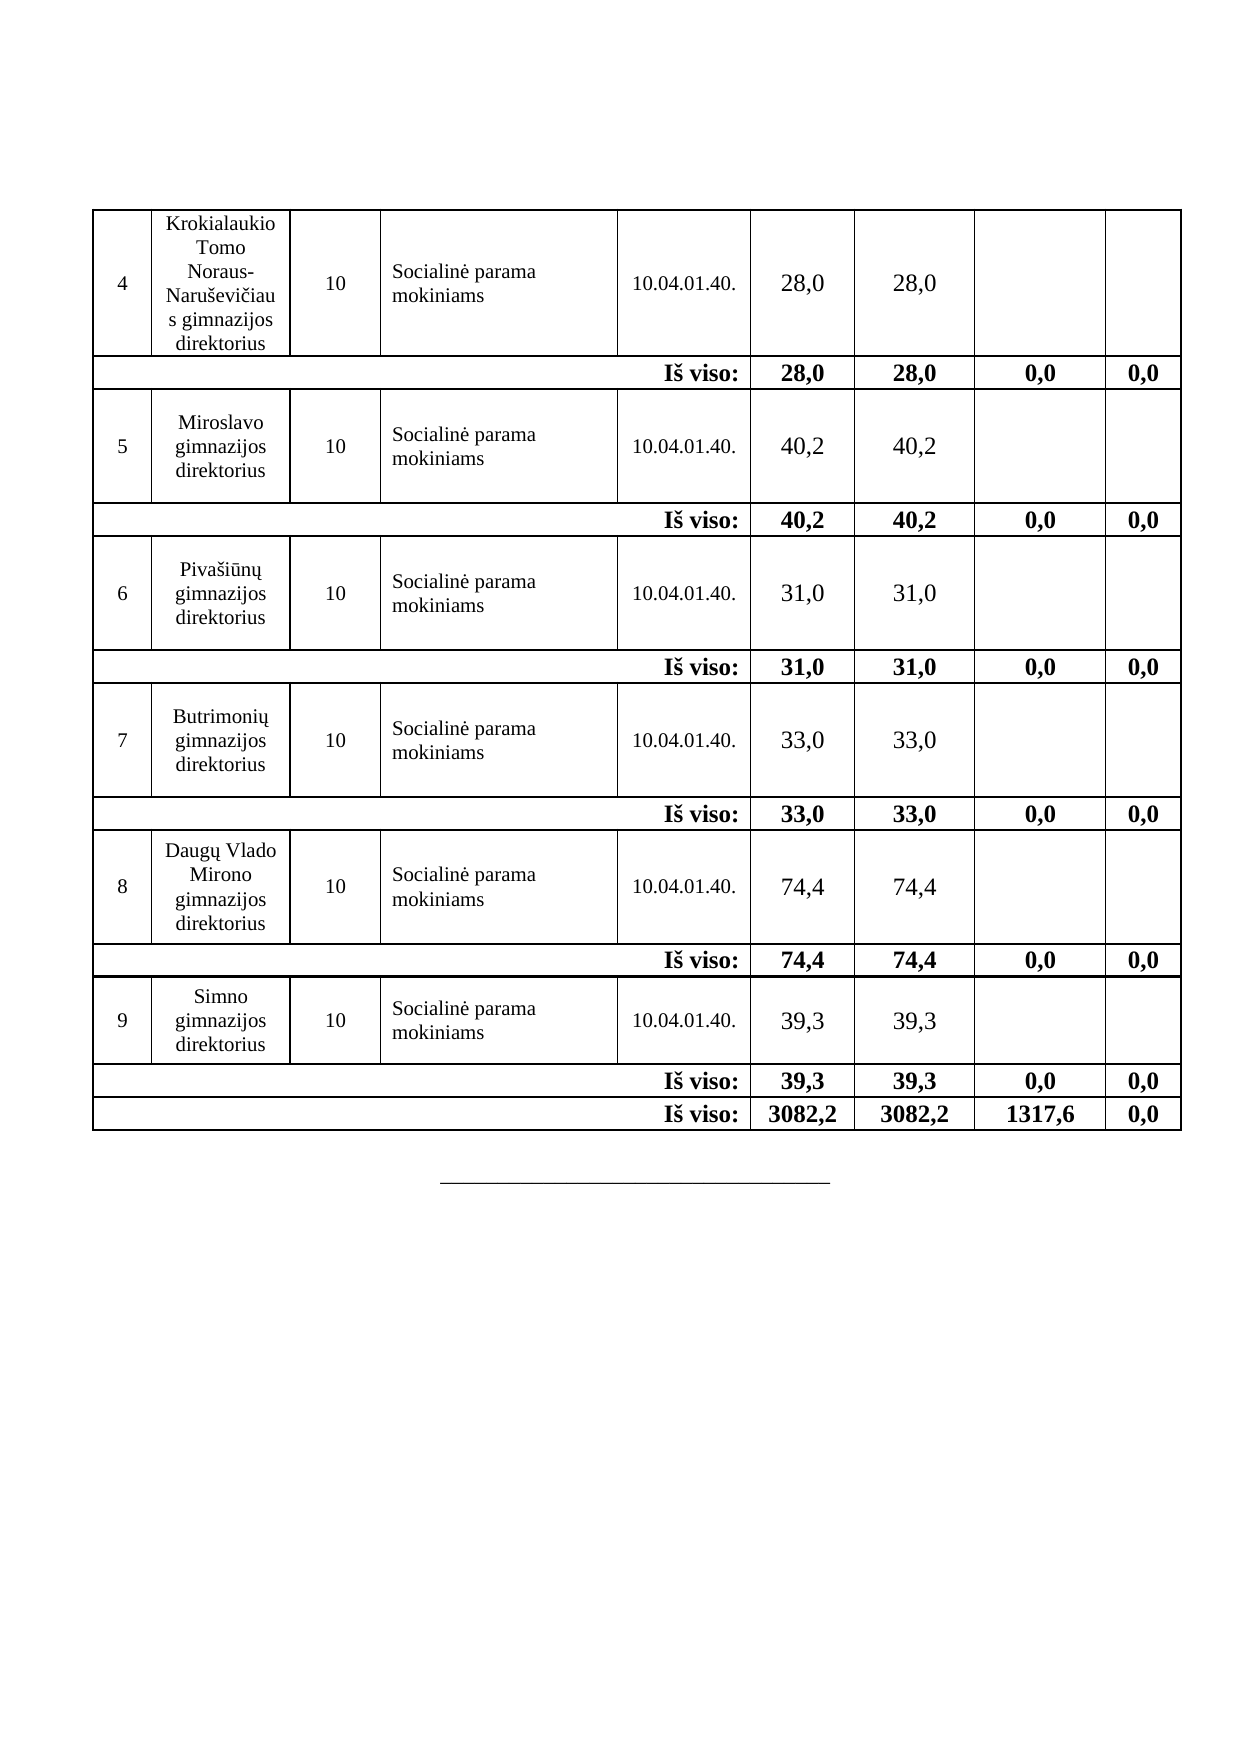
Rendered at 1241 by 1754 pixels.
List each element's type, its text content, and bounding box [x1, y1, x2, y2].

table_cell Socialinė parama mokiniams [381, 390, 617, 502]
table_cell Socialinė parama mokiniams [381, 831, 617, 942]
table_cell 10.04.01.40. [618, 684, 750, 796]
table_cell 40,2 [855, 390, 974, 502]
table_cell 31,0 [751, 537, 854, 649]
table_cell 10 [291, 537, 380, 649]
table_cell 74,4 [855, 831, 974, 942]
table_cell Krokialaukio Tomo Noraus-Naruševičiaus gimnazijos direktorius [152, 211, 289, 355]
table_cell 0,0 [975, 798, 1105, 828]
table_cell Socialinė parama mokiniams [381, 537, 617, 649]
table_cell Daugų Vlado Mirono gimnazijos direktorius [152, 831, 289, 942]
table_cell [1106, 390, 1180, 502]
table_cell 1317,6 [975, 1098, 1105, 1129]
table_cell 74,4 [751, 831, 854, 942]
table_cell 33,0 [855, 684, 974, 796]
table_cell 0,0 [1106, 651, 1180, 682]
table_cell 10.04.01.40. [618, 211, 750, 355]
table_cell 10 [291, 211, 380, 355]
table_cell 0,0 [975, 357, 1105, 388]
table_cell [1106, 684, 1180, 796]
table_cell 10.04.01.40. [618, 831, 750, 942]
table_cell Iš viso: [94, 1098, 750, 1129]
table_cell Iš viso: [94, 945, 750, 975]
table_cell 0,0 [1106, 945, 1180, 975]
table_cell 4 [94, 211, 151, 355]
text __________________________________ [103, 1160, 1166, 1187]
table_cell 33,0 [855, 798, 974, 828]
table_cell 0,0 [975, 945, 1105, 975]
table_cell [975, 978, 1105, 1063]
table_cell Butrimonių gimnazijos direktorius [152, 684, 289, 796]
table_cell [975, 211, 1105, 355]
table_cell 5 [94, 390, 151, 502]
table_cell 28,0 [855, 211, 974, 355]
table_cell 0,0 [975, 1065, 1105, 1096]
table_cell 39,3 [751, 1065, 854, 1096]
table_cell 31,0 [751, 651, 854, 682]
table_cell 28,0 [751, 211, 854, 355]
table_cell 0,0 [1106, 504, 1180, 535]
table_cell 10 [291, 831, 380, 942]
table_cell Iš viso: [94, 357, 750, 388]
table_cell 0,0 [1106, 357, 1180, 388]
table_cell 9 [94, 978, 151, 1063]
table_cell [1106, 211, 1180, 355]
table_cell 10 [291, 390, 380, 502]
table_cell 10.04.01.40. [618, 978, 750, 1063]
table_cell 33,0 [751, 684, 854, 796]
table_cell 7 [94, 684, 151, 796]
table_cell [975, 684, 1105, 796]
table_cell 74,4 [751, 945, 854, 975]
table_cell 28,0 [855, 357, 974, 388]
table_cell [975, 390, 1105, 502]
table_cell 10 [291, 978, 380, 1063]
table_cell 33,0 [751, 798, 854, 828]
table_cell 28,0 [751, 357, 854, 388]
table_cell 6 [94, 537, 151, 649]
table_cell 3082,2 [751, 1098, 854, 1129]
table_cell 0,0 [1106, 1098, 1180, 1129]
table_cell 40,2 [751, 390, 854, 502]
table_cell 0,0 [1106, 798, 1180, 828]
table_cell [975, 831, 1105, 942]
table_cell [1106, 978, 1180, 1063]
table_cell 10.04.01.40. [618, 537, 750, 649]
table_cell Pivašiūnų gimnazijos direktorius [152, 537, 289, 649]
table_cell Iš viso: [94, 651, 750, 682]
table_cell 8 [94, 831, 151, 942]
table_cell Miroslavo gimnazijos direktorius [152, 390, 289, 502]
table_cell 40,2 [855, 504, 974, 535]
table_cell Iš viso: [94, 504, 750, 535]
table_cell 3082,2 [855, 1098, 974, 1129]
table_cell [1106, 831, 1180, 942]
table_cell [1106, 537, 1180, 649]
table_cell 0,0 [975, 651, 1105, 682]
table_cell 39,3 [855, 978, 974, 1063]
table_cell 10 [291, 684, 380, 796]
table_cell Iš viso: [94, 1065, 750, 1096]
table_cell [975, 537, 1105, 649]
table_cell 0,0 [975, 504, 1105, 535]
table_cell Socialinė parama mokiniams [381, 978, 617, 1063]
table_cell 10.04.01.40. [618, 390, 750, 502]
table_cell 39,3 [855, 1065, 974, 1096]
table_cell 0,0 [1106, 1065, 1180, 1096]
table_cell Socialinė parama mokiniams [381, 684, 617, 796]
table_cell Iš viso: [94, 798, 750, 828]
table_cell Socialinė parama mokiniams [381, 211, 617, 355]
table_cell 74,4 [855, 945, 974, 975]
table_cell 39,3 [751, 978, 854, 1063]
table_cell 31,0 [855, 537, 974, 649]
table_cell 40,2 [751, 504, 854, 535]
table_cell 31,0 [855, 651, 974, 682]
table_cell Simno gimnazijos direktorius [152, 978, 289, 1063]
